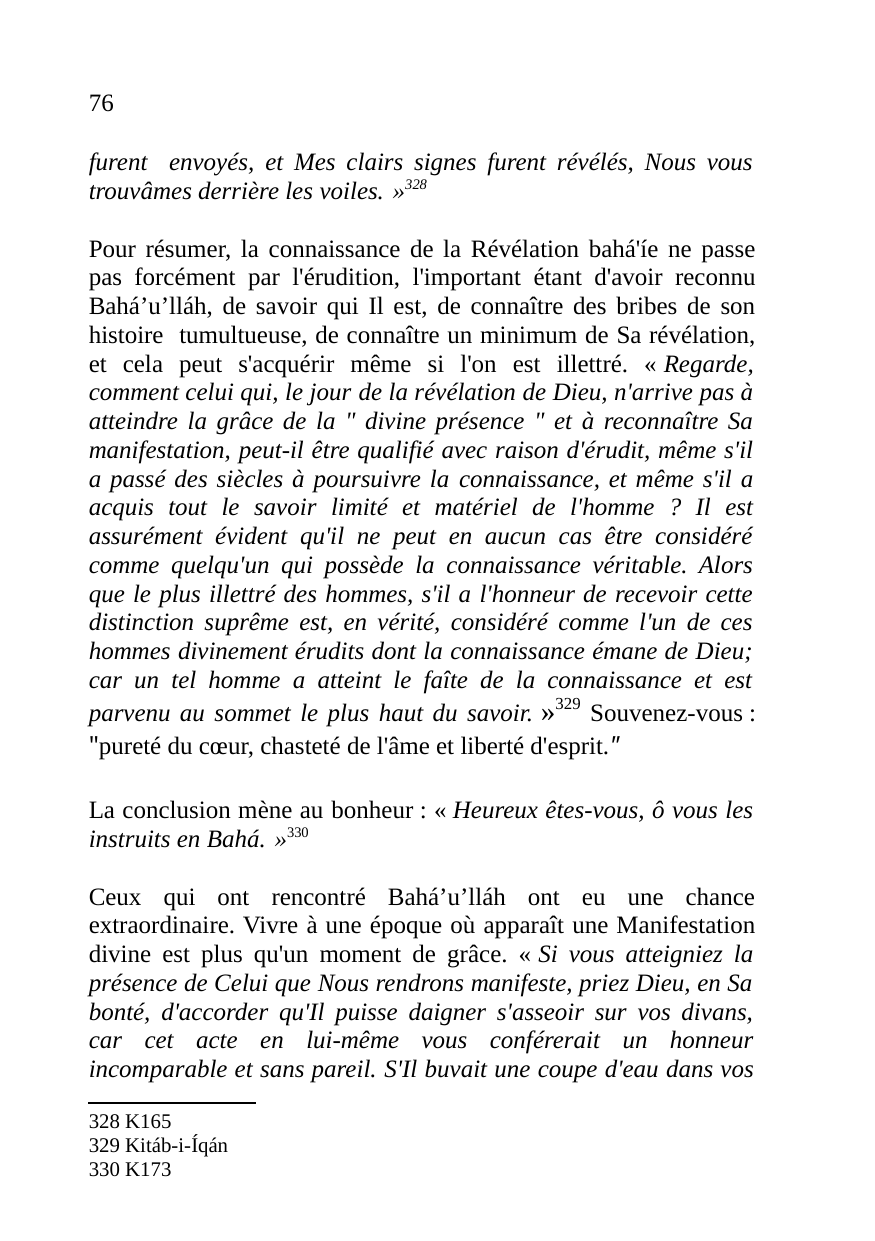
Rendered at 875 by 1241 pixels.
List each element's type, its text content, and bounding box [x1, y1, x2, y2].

text La conclusion mène au bonheur : « Heureux êtes-vous, ô vous les instruits en Bahá. » [88, 795, 756, 853]
text Ceux qui ont rencontré Bahá’u’lláh ont eu une chance extraordinaire. Vivre à une époque où apparaît une Manifestation divine est plus qu'un moment de grâce. « Si vous atteigniez la présence de Celui que Nous rendrons manifeste, priez Dieu, en Sa bonté, d'accorder qu'Il puisse daigner s'asseoir sur vos divans, car cet acte en lui-même vous conférerait un honneur incomparable et sans pareil. S'Il buvait une coupe d'eau dans vos [88, 882, 756, 1083]
text Pour résumer, la connaissance de la Révélation bahá'íe ne passe pas forcément par l'érudition, l'important étant d'avoir reconnu Bahá’u’lláh, de savoir qui Il est, de connaître des bribes de son histoire tumultueuse, de connaître un minimum de Sa révélation, et cela peut s'acquérir même si l'on est illettré. « Regarde, comment celui qui, le jour de la révélation de Dieu, n'arrive pas à atteindre la grâce de la " divine présence " et à reconnaître Sa manifestation, peut-il être qualifié avec raison d'érudit, même s'il a passé des siècles à poursuivre la connaissance, et même s'il a acquis tout le savoir limité et matériel de l'homme ? Il est assurément évident qu'il ne peut en aucun cas être considéré comme quelqu'un qui possède la connaissance véritable. Alors que le plus illettré des hommes, s'il a l'honneur de recevoir cette distinction suprême est, en vérité, considéré comme l'un de ces hommes divinement érudits dont la connaissance émane de Dieu; car un tel homme a atteint le faîte de la connaissance et est parvenu au sommet le plus haut du savoir. » Souvenez-vous : "pureté du cœur, chasteté de l'âme et liberté d'esprit." [88, 234, 756, 761]
text furent envoyés, et Mes clairs signes furent révélés, Nous vous trouvâmes derrière les voiles. » [88, 147, 756, 205]
text K165 [88, 1109, 756, 1133]
text Kitáb-i-Íqán [88, 1133, 756, 1157]
text K173 [88, 1157, 756, 1181]
